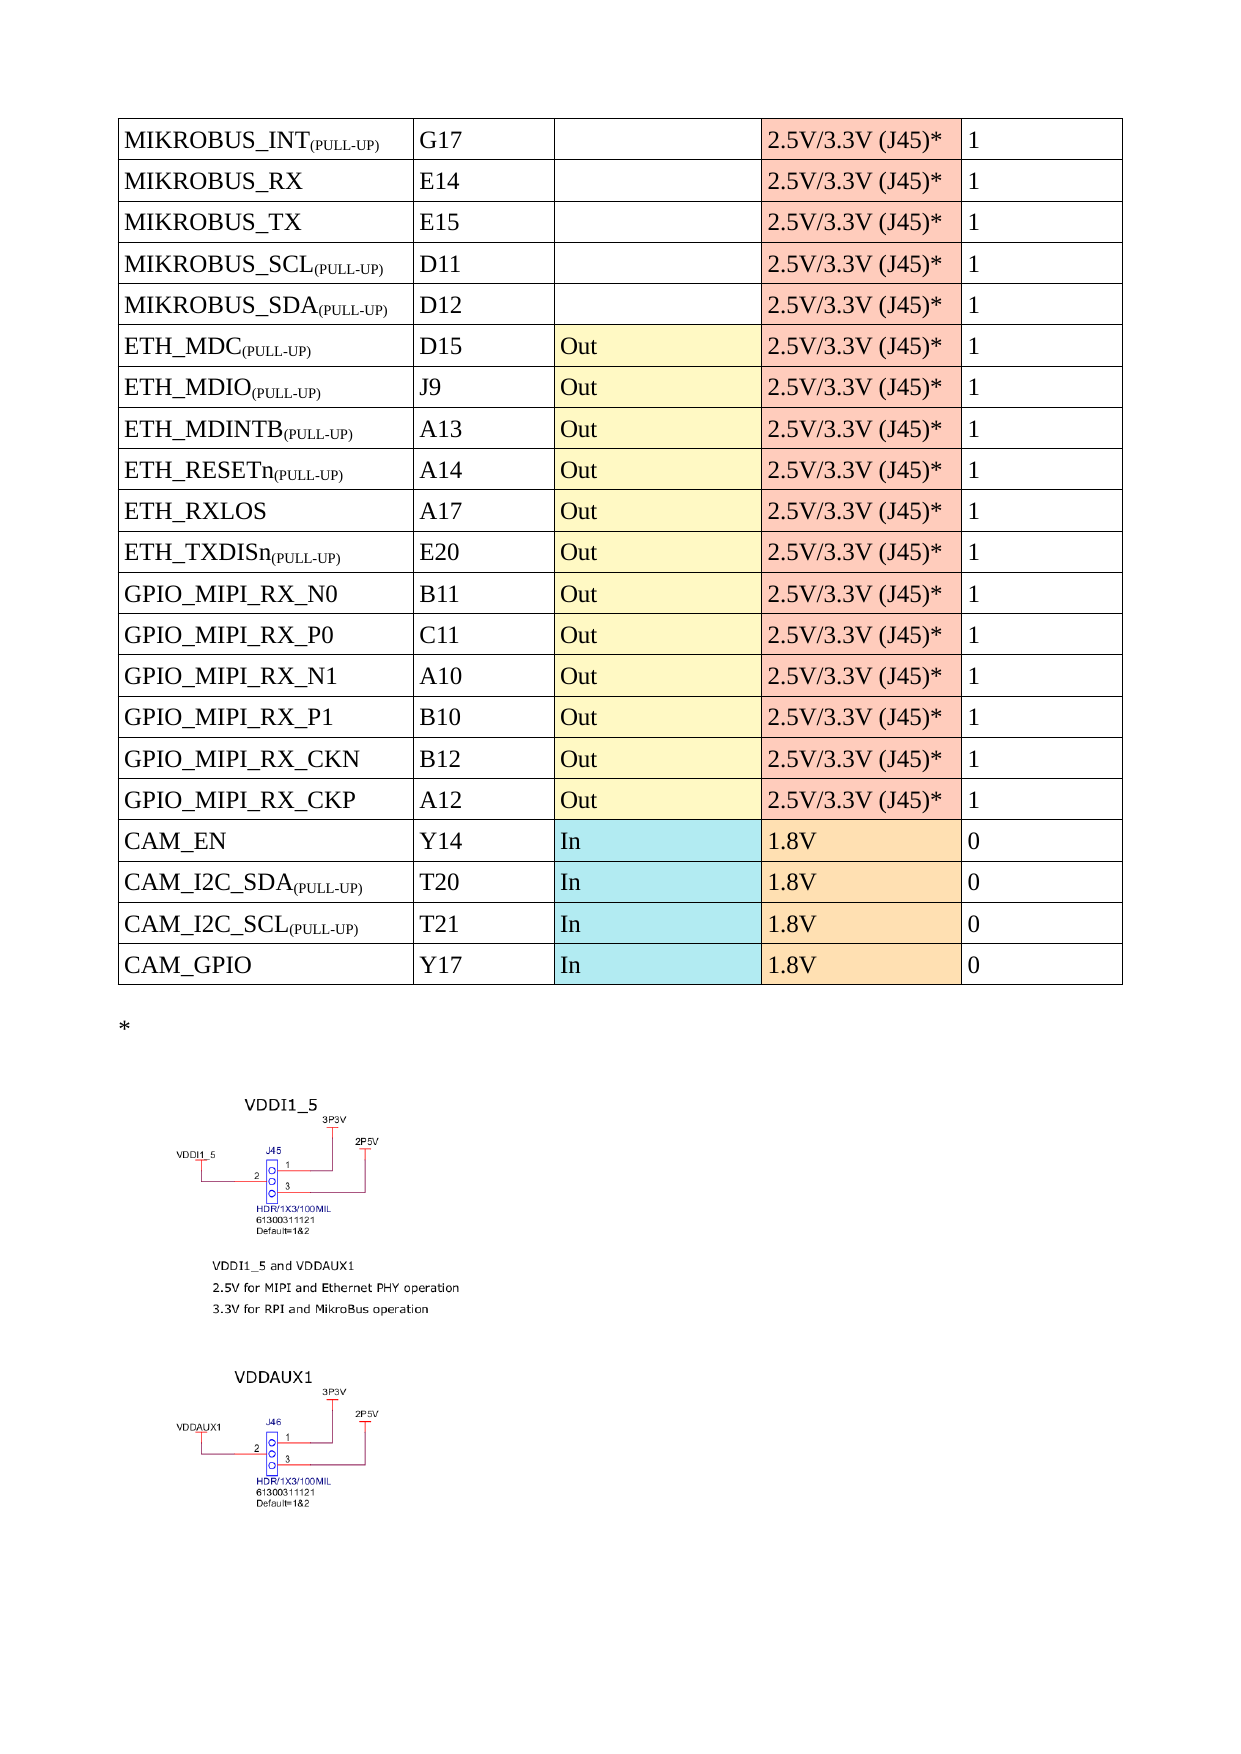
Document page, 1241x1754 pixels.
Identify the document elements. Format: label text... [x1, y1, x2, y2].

table_cell ETH_MDC(PULL-UP) [119, 325, 413, 366]
table_cell 1 [962, 160, 1122, 201]
table_cell Out [555, 449, 761, 489]
table_cell 0 [962, 862, 1122, 902]
table_cell [555, 160, 761, 201]
table_cell 1 [962, 408, 1122, 448]
table_cell MIKROBUS_SDA(PULL-UP) [119, 284, 413, 324]
table_cell ETH_MDINTB(PULL-UP) [119, 408, 413, 448]
table_cell 2.5V/3.3V (J45)* [762, 408, 961, 448]
table_cell CAM_I2C_SCL(PULL-UP) [119, 903, 413, 943]
table_cell 1 [962, 202, 1122, 242]
table_cell CAM_I2C_SDA(PULL-UP) [119, 862, 413, 902]
table_cell 1.8V [762, 944, 961, 984]
table_cell MIKROBUS_TX [119, 202, 413, 242]
table_cell 2.5V/3.3V (J45)* [762, 325, 961, 366]
table_cell T20 [414, 862, 554, 902]
table_cell D15 [414, 325, 554, 366]
text * [118, 1014, 1122, 1043]
table_cell GPIO_MIPI_RX_CKP [119, 779, 413, 819]
table_cell 1 [962, 119, 1122, 159]
table_cell GPIO_MIPI_RX_P0 [119, 614, 413, 654]
table_cell [555, 202, 761, 242]
table_cell [555, 243, 761, 283]
table_cell 2.5V/3.3V (J45)* [762, 119, 961, 159]
table_cell Y17 [414, 944, 554, 984]
table_cell 2.5V/3.3V (J45)* [762, 367, 961, 407]
table_cell 2.5V/3.3V (J45)* [762, 449, 961, 489]
table_cell CAM_EN [119, 820, 413, 861]
table_cell 1 [962, 243, 1122, 283]
table_cell In [555, 862, 761, 902]
table_cell MIKROBUS_INT(PULL-UP) [119, 119, 413, 159]
table_cell Out [555, 614, 761, 654]
table_cell D12 [414, 284, 554, 324]
table_cell A14 [414, 449, 554, 489]
table_cell G17 [414, 119, 554, 159]
table_cell GPIO_MIPI_RX_N1 [119, 655, 413, 696]
table_cell In [555, 903, 761, 943]
table_cell Out [555, 573, 761, 613]
table_cell GPIO_MIPI_RX_CKN [119, 738, 413, 778]
table_cell MIKROBUS_SCL(PULL-UP) [119, 243, 413, 283]
table_cell 2.5V/3.3V (J45)* [762, 655, 961, 696]
table_cell Out [555, 779, 761, 819]
table_cell CAM_GPIO [119, 944, 413, 984]
table_cell C11 [414, 614, 554, 654]
table_cell Out [555, 325, 761, 366]
table_cell 2.5V/3.3V (J45)* [762, 284, 961, 324]
table_cell B11 [414, 573, 554, 613]
table_cell MIKROBUS_RX [119, 160, 413, 201]
table_cell [555, 119, 761, 159]
table_cell 1 [962, 697, 1122, 737]
table_cell 2.5V/3.3V (J45)* [762, 697, 961, 737]
table_cell 2.5V/3.3V (J45)* [762, 573, 961, 613]
table_cell 1 [962, 325, 1122, 366]
table_cell ETH_TXDISn(PULL-UP) [119, 532, 413, 572]
table_cell ETH_MDIO(PULL-UP) [119, 367, 413, 407]
table_cell Out [555, 490, 761, 531]
table_cell A13 [414, 408, 554, 448]
table_cell In [555, 944, 761, 984]
table_cell 2.5V/3.3V (J45)* [762, 614, 961, 654]
table_cell Y14 [414, 820, 554, 861]
table_cell 1 [962, 738, 1122, 778]
table_cell J9 [414, 367, 554, 407]
table_cell ETH_RESETn(PULL-UP) [119, 449, 413, 489]
table_cell 2.5V/3.3V (J45)* [762, 490, 961, 531]
table_cell Out [555, 532, 761, 572]
table_cell E14 [414, 160, 554, 201]
table_cell D11 [414, 243, 554, 283]
table_cell 1 [962, 532, 1122, 572]
table_cell E15 [414, 202, 554, 242]
table_cell 1 [962, 779, 1122, 819]
table_cell A12 [414, 779, 554, 819]
table_cell 1 [962, 367, 1122, 407]
table_cell T21 [414, 903, 554, 943]
table_cell B10 [414, 697, 554, 737]
table_cell A10 [414, 655, 554, 696]
table_cell 1.8V [762, 820, 961, 861]
table_cell Out [555, 367, 761, 407]
table_cell 1 [962, 449, 1122, 489]
table_cell 2.5V/3.3V (J45)* [762, 779, 961, 819]
table_cell Out [555, 697, 761, 737]
table_cell 1 [962, 490, 1122, 531]
table_cell 0 [962, 944, 1122, 984]
table_cell 1 [962, 614, 1122, 654]
table_cell 1 [962, 655, 1122, 696]
table_cell 2.5V/3.3V (J45)* [762, 243, 961, 283]
table_cell 2.5V/3.3V (J45)* [762, 532, 961, 572]
table_cell 0 [962, 903, 1122, 943]
table_cell 1 [962, 573, 1122, 613]
table_cell B12 [414, 738, 554, 778]
table_cell GPIO_MIPI_RX_N0 [119, 573, 413, 613]
table_cell GPIO_MIPI_RX_P1 [119, 697, 413, 737]
table_cell 2.5V/3.3V (J45)* [762, 738, 961, 778]
table_cell 1.8V [762, 862, 961, 902]
picture [149, 1056, 500, 1534]
table_cell 0 [962, 820, 1122, 861]
table_cell Out [555, 655, 761, 696]
table_cell ETH_RXLOS [119, 490, 413, 531]
table_cell A17 [414, 490, 554, 531]
table_cell In [555, 820, 761, 861]
table_cell 2.5V/3.3V (J45)* [762, 202, 961, 242]
table_cell 2.5V/3.3V (J45)* [762, 160, 961, 201]
table_cell Out [555, 408, 761, 448]
table_cell E20 [414, 532, 554, 572]
table_cell 1.8V [762, 903, 961, 943]
table_cell 1 [962, 284, 1122, 324]
table_cell [555, 284, 761, 324]
table_cell Out [555, 738, 761, 778]
